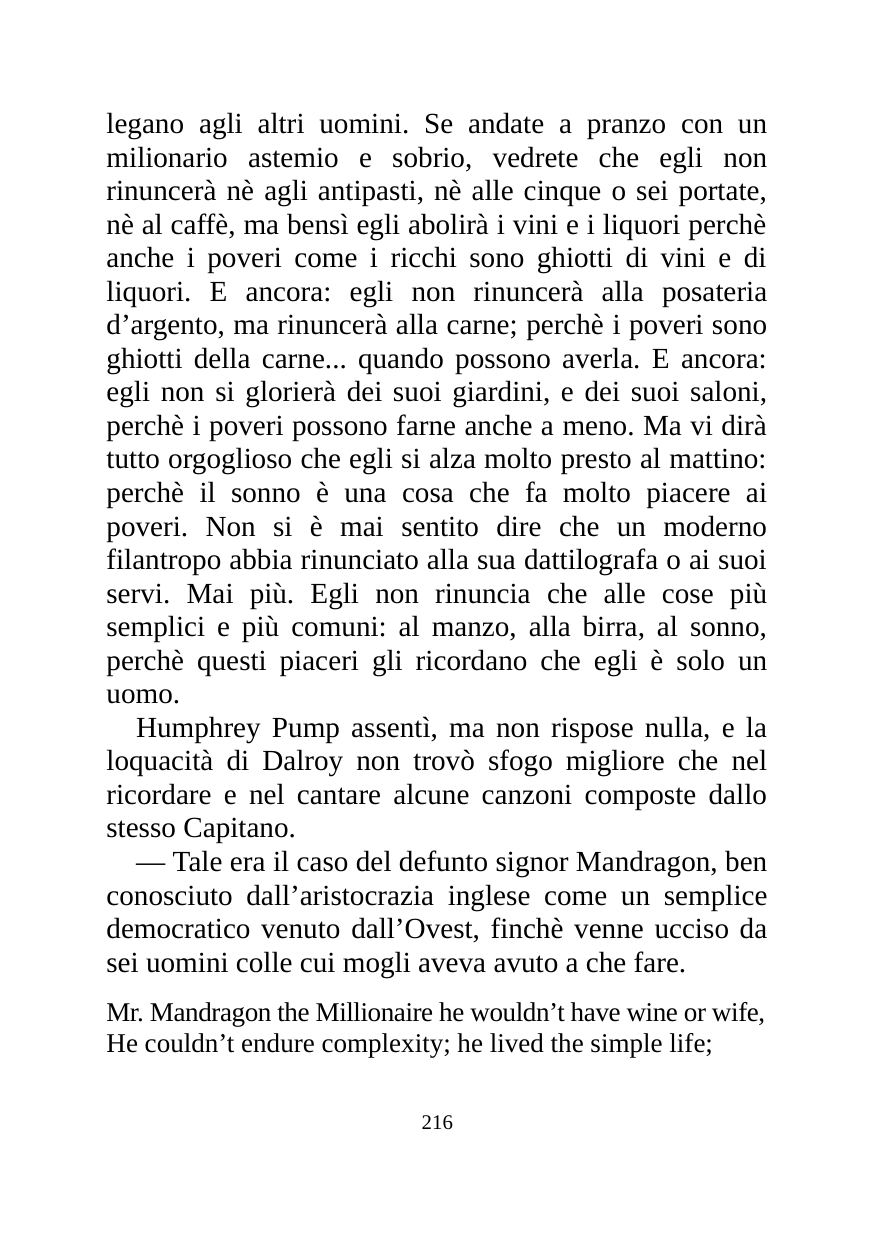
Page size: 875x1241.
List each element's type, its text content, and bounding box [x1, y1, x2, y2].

text — Tale era il caso del defunto signor Mandragon, ben conosciuto dall’aristocrazia inglese come un semplice democratico venuto dall’Ovest, finchè venne ucciso da sei uomini colle cui mogli aveva avuto a che fare. [106, 844, 768, 978]
text Humphrey Pump assentì, ma non rispose nulla, e la loquacità di Dalroy non trovò sfogo migliore che nel ricordare e nel cantare alcune canzoni composte dallo stesso Capitano. [106, 710, 768, 844]
text Mr. Mandragon the Millionaire he wouldn’t have wine or wife, He couldn’t endure complexity; he lived the simple life; [106, 996, 768, 1058]
text legano agli altri uomini. Se andate a pranzo con un milionario astemio e sobrio, vedrete che egli non rinuncerà nè agli antipasti, nè alle cinque o sei portate, nè al caffè, ma bensì egli abolirà i vini e i liquori perchè anche i poveri come i ricchi sono ghiotti di vini e di liquori. E ancora: egli non rinuncerà alla posateria d’argento, ma rinuncerà alla carne; perchè i poveri sono ghiotti della carne... quando possono averla. E ancora: egli non si glorierà dei suoi giardini, e dei suoi saloni, perchè i poveri possono farne anche a meno. Ma vi dirà tutto orgoglioso che egli si alza molto presto al mattino: perchè il sonno è una cosa che fa molto piacere ai poveri. Non si è mai sentito dire che un moderno filantropo abbia rinunciato alla sua dattilografa o ai suoi servi. Mai più. Egli non rinuncia che alle cose più semplici e più comuni: al manzo, alla birra, al sonno, perchè questi piaceri gli ricordano che egli è solo un uomo. [106, 106, 768, 710]
